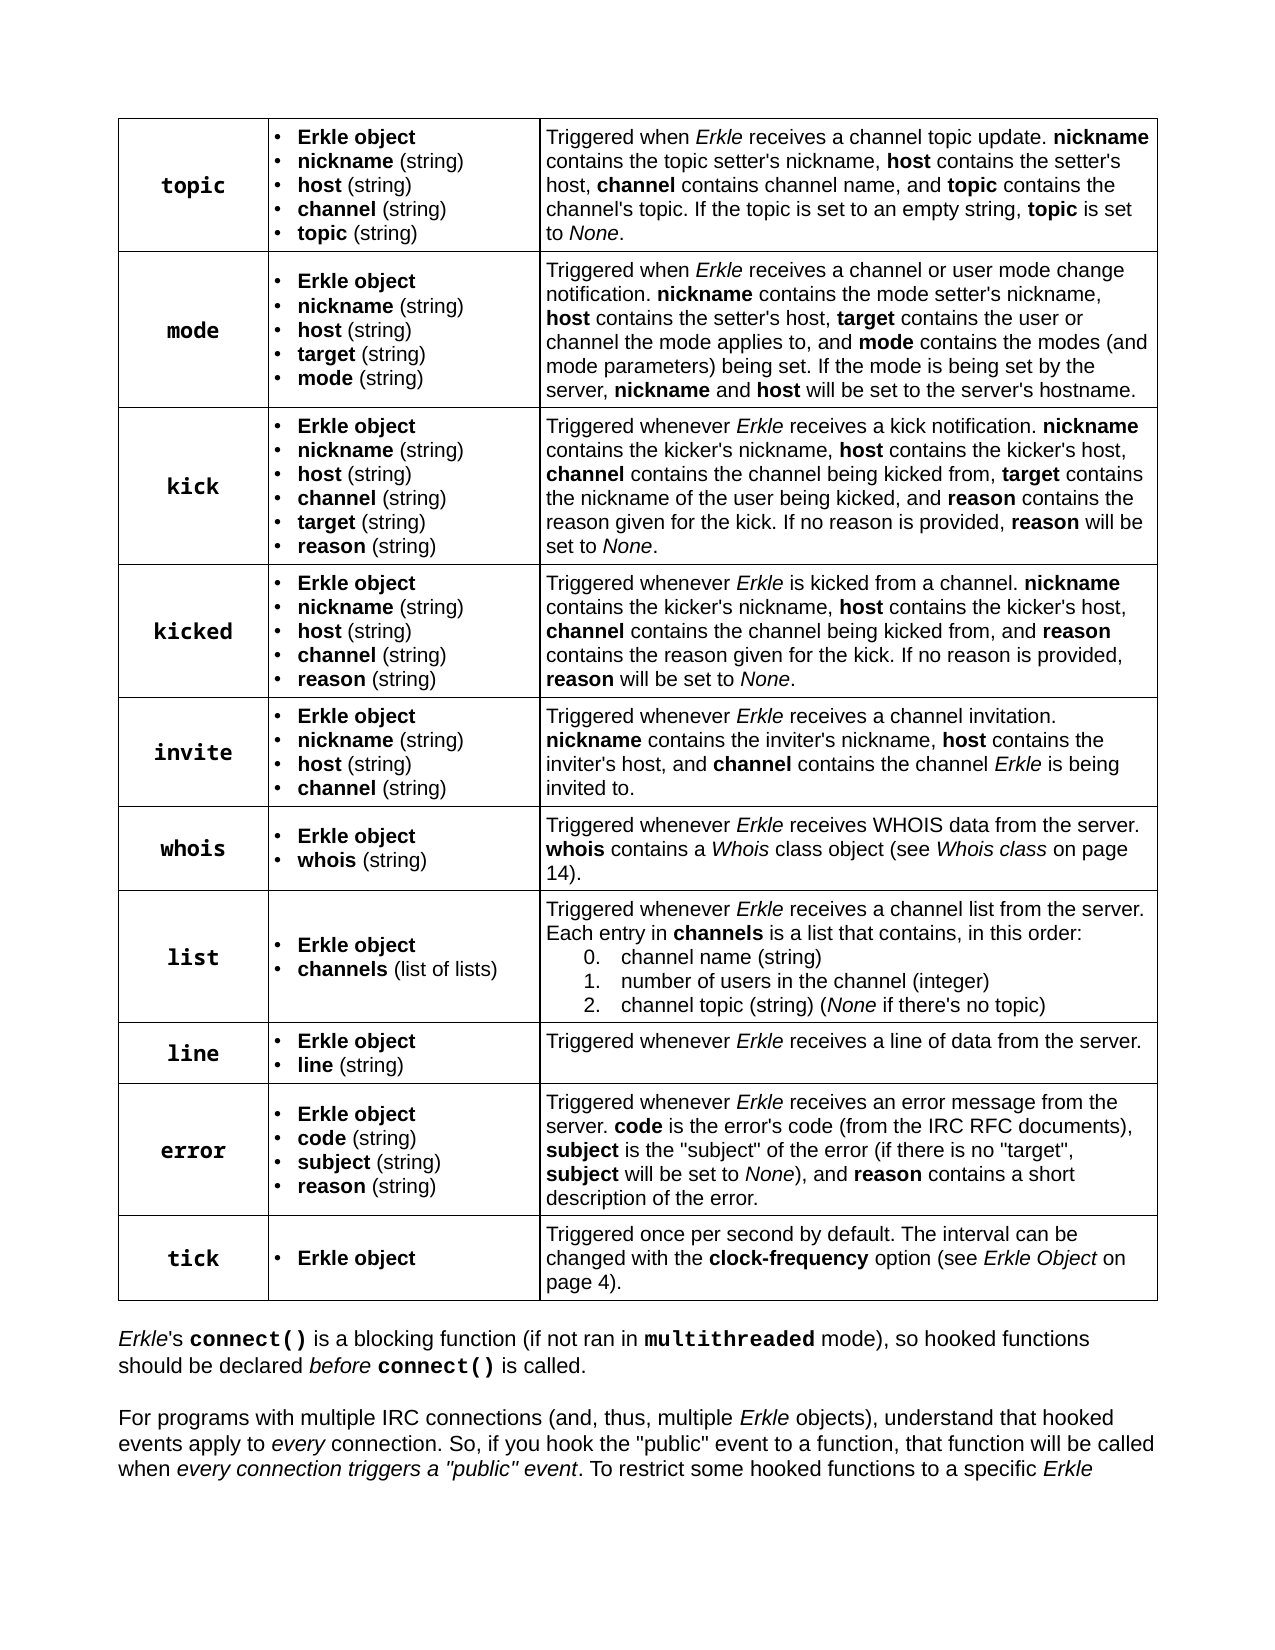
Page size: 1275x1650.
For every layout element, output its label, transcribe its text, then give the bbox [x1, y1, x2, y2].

table_cell topic [119, 119, 268, 251]
table_cell Erkle object nickname (string) host (string) channel (string) reason (string) [269, 565, 539, 697]
table_cell Triggered whenever Erkle receives a channel invitation. nickname contains the inviter's nickname, host contains the inviter's host, and channel contains the channel Erkle is being invited to. [541, 698, 1157, 806]
table_cell Erkle object nickname (string) host (string) target (string) mode (string) [269, 252, 539, 407]
table_cell Triggered whenever Erkle receives a channel list from the server. Each entry in channels is a list that contains, in this order: channel name (string) number of users in the channel (integer) channel topic (string) (None if there's no topic) [541, 891, 1157, 1022]
table_cell Erkle object nickname (string) host (string) channel (string) target (string) reason (string) [269, 408, 539, 564]
table_cell Triggered whenever Erkle receives an error message from the server. code is the error's code (from the IRC RFC documents), subject is the "subject" of the error (if there is no "target", subject will be set to None), and reason contains a short description of the error. [541, 1084, 1157, 1215]
table_cell Erkle object code (string) subject (string) reason (string) [269, 1084, 539, 1215]
table_cell Erkle object line (string) [269, 1023, 539, 1083]
table_cell mode [119, 252, 268, 407]
text Erkle's connect() is a blocking function (if not ran in multithreaded mode), so hooked functions should be declared before connect() is called. [118, 1326, 1157, 1380]
table_cell Erkle object nickname (string) host (string) channel (string) [269, 698, 539, 806]
table_cell list [119, 891, 268, 1022]
table_cell Erkle object channels (list of lists) [269, 891, 539, 1022]
table_cell Triggered when Erkle receives a channel topic update. nickname contains the topic setter's nickname, host contains the setter's host, channel contains channel name, and topic contains the channel's topic. If the topic is set to an empty string, topic is set to None. [541, 119, 1157, 251]
table_cell tick [119, 1216, 268, 1299]
text For programs with multiple IRC connections (and, thus, multiple Erkle objects), understand that hooked events apply to every connection. So, if you hook the "public" event to a function, that function will be called when every connection triggers a "public" event. To restrict some hooked functions to a specific Erkle [118, 1405, 1157, 1481]
table_cell Triggered whenever Erkle receives a line of data from the server. [541, 1023, 1157, 1083]
table_cell Triggered whenever Erkle is kicked from a channel. nickname contains the kicker's nickname, host contains the kicker's host, channel contains the channel being kicked from, and reason contains the reason given for the kick. If no reason is provided, reason will be set to None. [541, 565, 1157, 697]
table_cell invite [119, 698, 268, 806]
table_cell line [119, 1023, 268, 1083]
table_cell Triggered once per second by default. The interval can be changed with the clock-frequency option (see Erkle Object on page 4). [541, 1216, 1157, 1299]
table_cell Triggered when Erkle receives a channel or user mode change notification. nickname contains the mode setter's nickname, host contains the setter's host, target contains the user or channel the mode applies to, and mode contains the modes (and mode parameters) being set. If the mode is being set by the server, nickname and host will be set to the server's hostname. [541, 252, 1157, 407]
table_cell whois [119, 807, 268, 890]
table_cell Erkle object [269, 1216, 539, 1299]
table_cell Triggered whenever Erkle receives WHOIS data from the server. whois contains a Whois class object (see Whois class on page 13). [541, 807, 1157, 890]
table_cell Triggered whenever Erkle receives a kick notification. nickname contains the kicker's nickname, host contains the kicker's host, channel contains the channel being kicked from, target contains the nickname of the user being kicked, and reason contains the reason given for the kick. If no reason is provided, reason will be set to None. [541, 408, 1157, 564]
table_cell Erkle object whois (string) [269, 807, 539, 890]
table_cell kick [119, 408, 268, 564]
table_cell kicked [119, 565, 268, 697]
table_cell Erkle object nickname (string) host (string) channel (string) topic (string) [269, 119, 539, 251]
table_cell error [119, 1084, 268, 1215]
